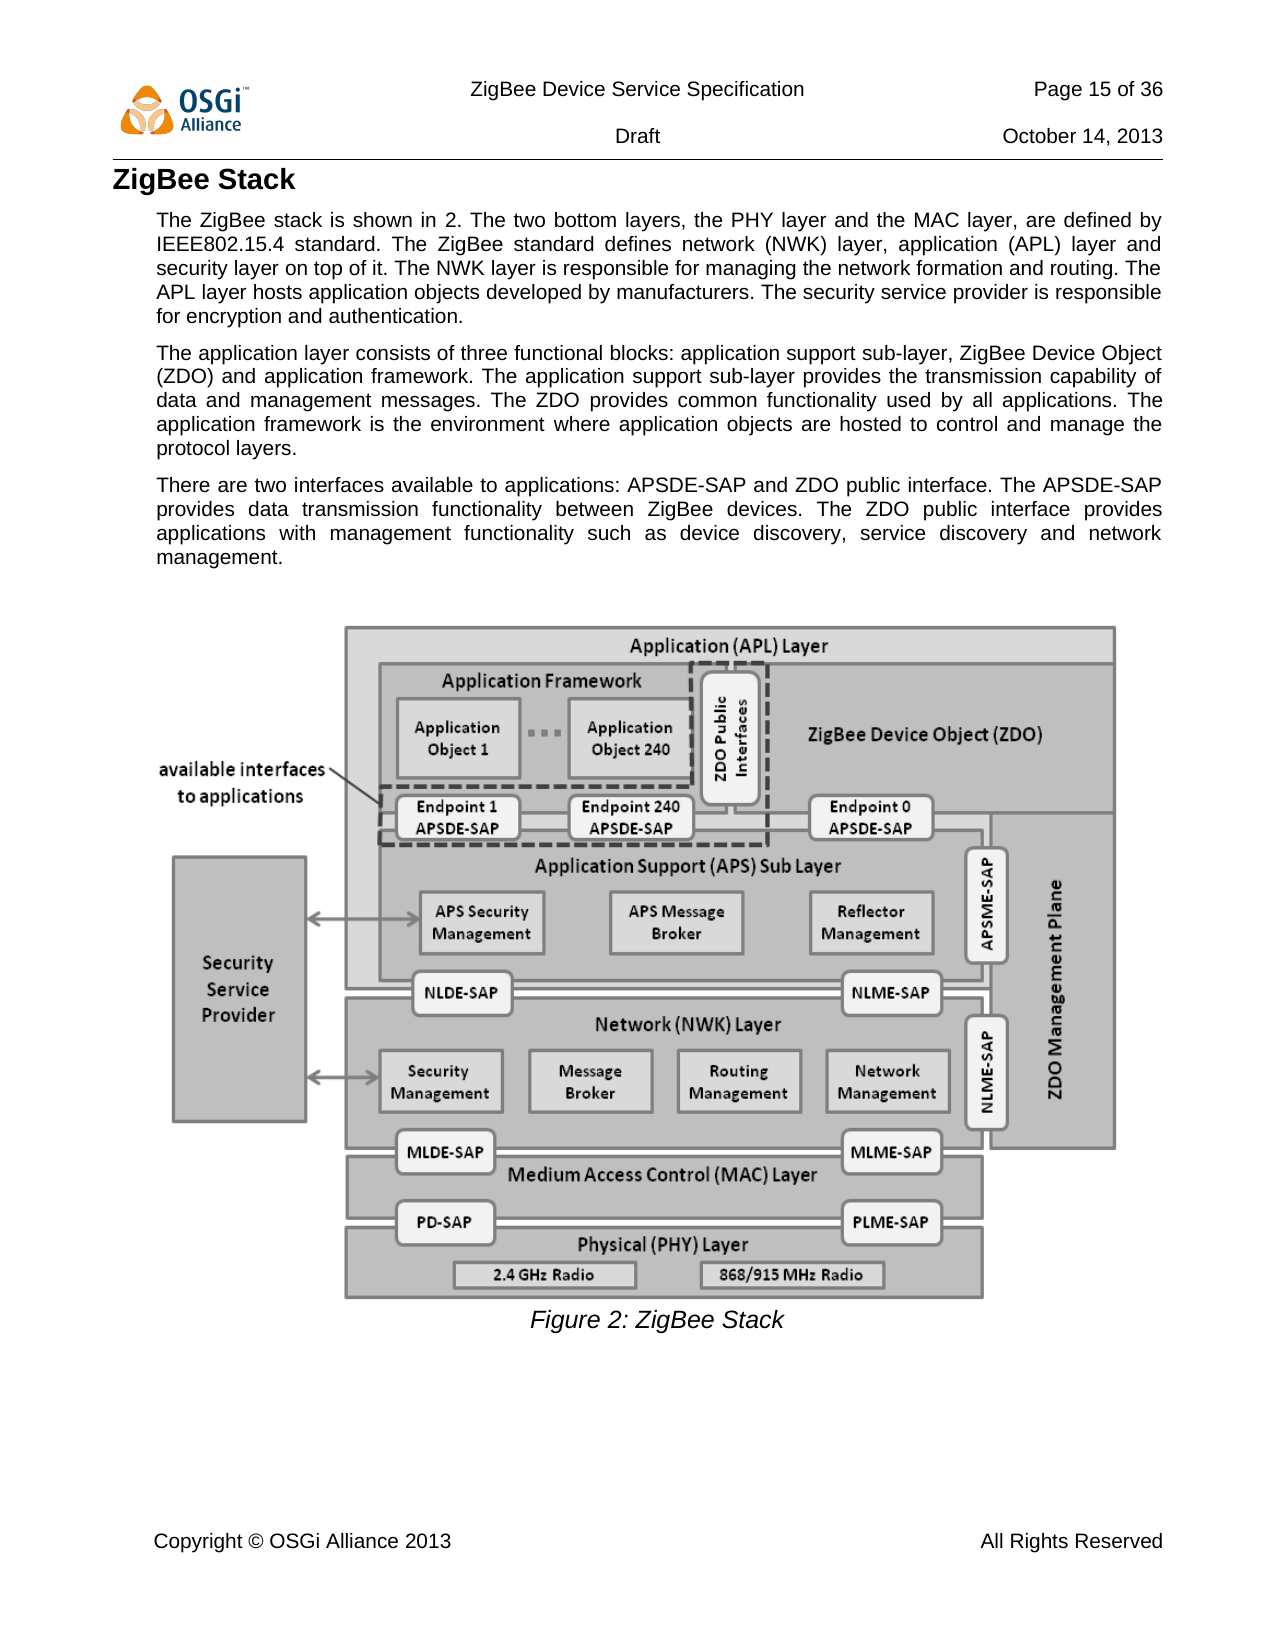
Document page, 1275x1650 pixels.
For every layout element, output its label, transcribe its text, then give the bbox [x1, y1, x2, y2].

text The application layer consists of three functional blocks: application support sub-layer, ZigBee Device Object (ZDO) and application framework. The application support sub-layer provides the transmission capability of data and management messages. The ZDO provides common functionality used by all applications. The application framework is the environment where application objects are hosted to control and manage the protocol layers. [156, 340, 1163, 460]
text There are two interfaces available to applications: APSDE-SAP and ZDO public interface. The APSDE-SAP provides data transmission functionality between ZigBee devices. The ZDO public interface provides applications with management functionality such as device discovery, service discovery and network management. [156, 473, 1163, 568]
picture [150, 619, 1126, 1305]
subtitle ZigBee Stack [112, 160, 1163, 196]
picture [113, 78, 257, 142]
text Figure 2: ZigBee Stack [191, 1305, 1125, 1333]
text The ZigBee stack is shown in 2. The two bottom layers, the PHY layer and the MAC layer, are defined by IEEE802.15.4 standard. The ZigBee standard defines network (NWK) layer, application (APL) layer and security layer on top of it. The NWK layer is responsible for managing the network formation and routing. The APL layer hosts application objects developed by manufacturers. The security service provider is responsible for encryption and authentication. [156, 208, 1163, 328]
